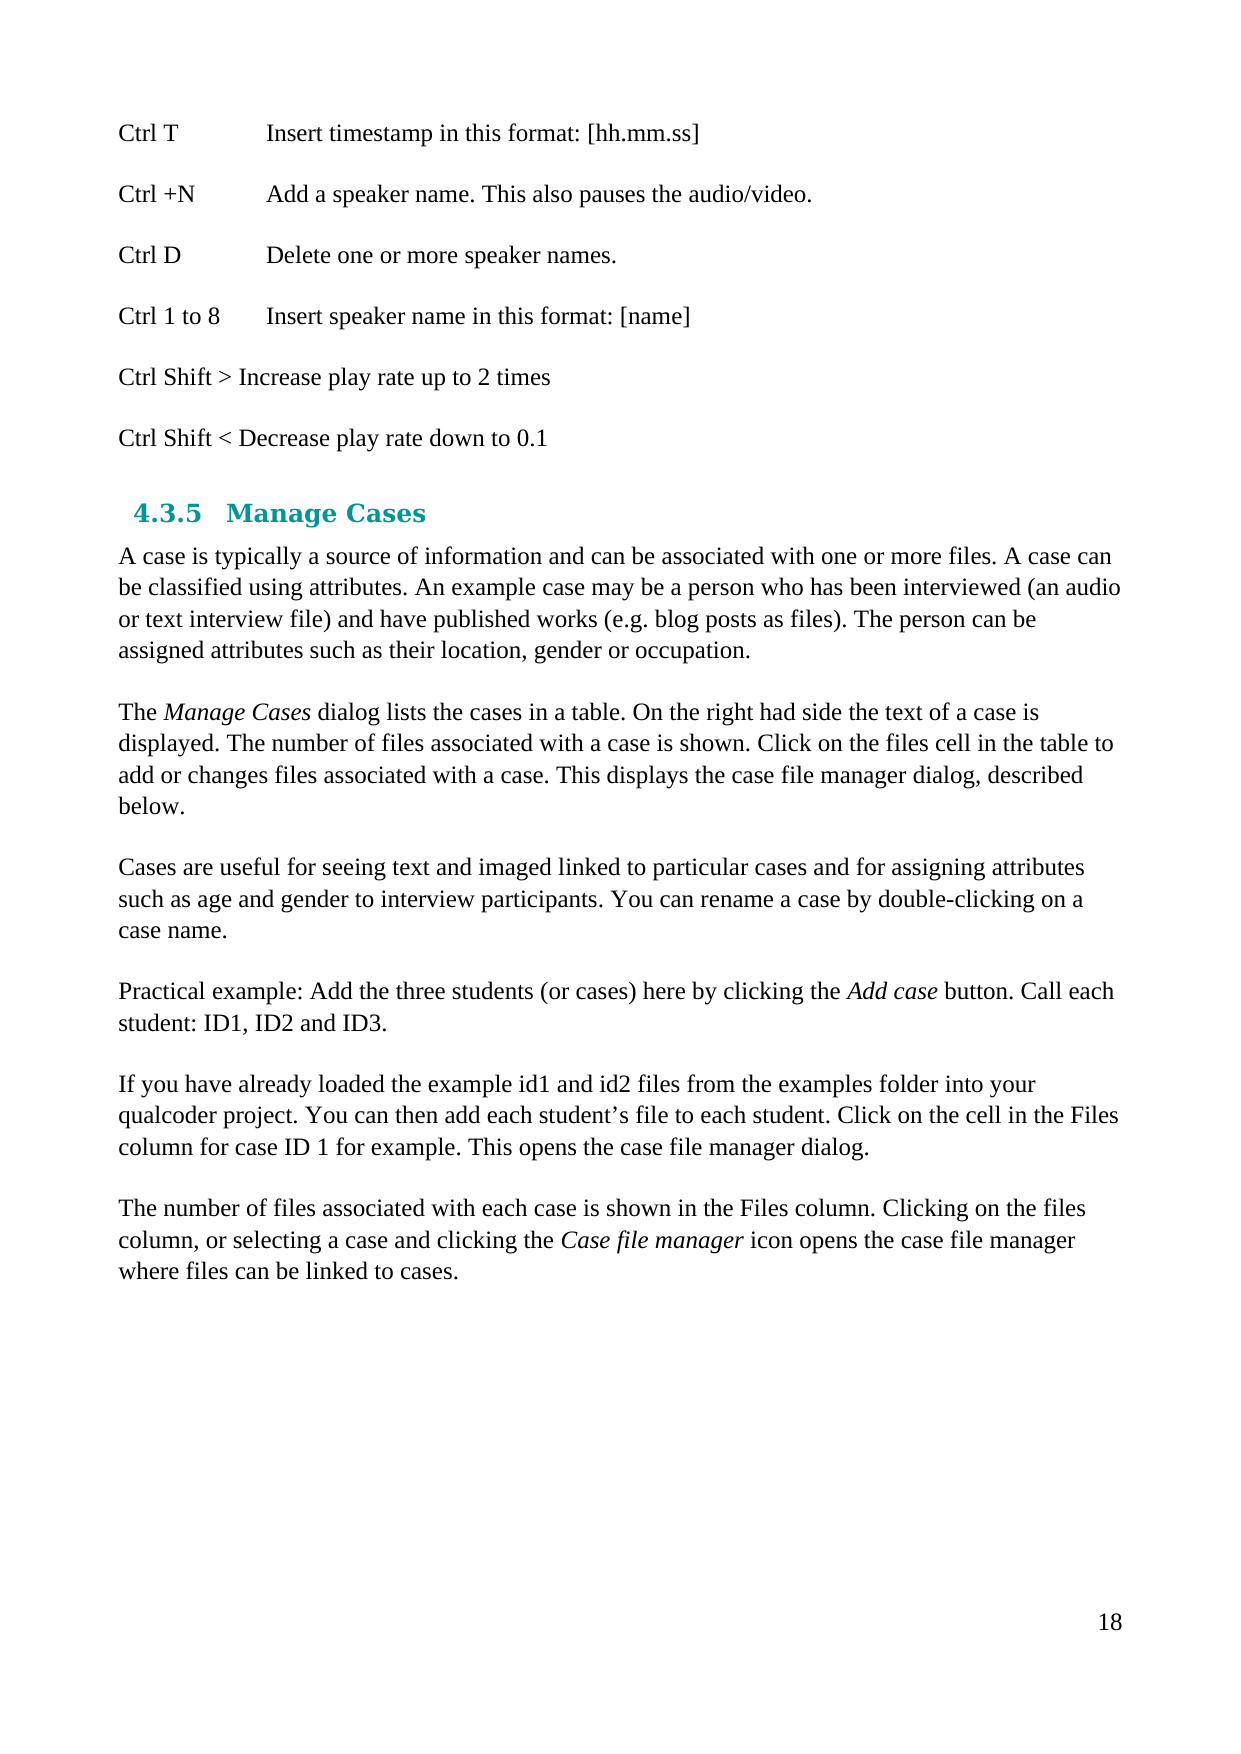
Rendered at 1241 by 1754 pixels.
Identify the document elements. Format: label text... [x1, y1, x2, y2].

text Ctrl +N Add a speaker name. This also pauses the audio/video. [118, 179, 1122, 208]
text Cases are useful for seeing text and imaged linked to particular cases and for assigning attributes such as age and gender to interview participants. You can rename a case by double-clicking on a case name. [118, 852, 1122, 944]
text Ctrl D Delete one or more speaker names. [118, 240, 1122, 269]
text Ctrl Shift < Decrease play rate down to 0.1 [118, 423, 1122, 452]
text Ctrl Shift > Increase play rate up to 2 times [118, 362, 1122, 391]
text Ctrl T Insert timestamp in this format: [hh.mm.ss] [118, 118, 1122, 147]
text Practical example: Add the three students (or cases) here by clicking the Add case button. Call each student: ID1, ID2 and ID3. [118, 976, 1122, 1037]
text If you have already loaded the example id1 and id2 files from the examples folder into your qualcoder project. You can then add each student’s file to each student. Click on the cell in the Files column for case ID 1 for example. This opens the case file manager dialog. [118, 1069, 1122, 1161]
text Ctrl 1 to 8 Insert speaker name in this format: [name] [118, 301, 1122, 330]
subtitle Manage Cases [124, 499, 1122, 528]
text A case is typically a source of information and can be associated with one or more files. A case can be classified using attributes. An example case may be a person who has been interviewed (an audio or text interview file) and have published works (e.g. blog posts as files). The person can be assigned attributes such as their location, gender or occupation. [118, 541, 1122, 664]
text The Manage Cases dialog lists the cases in a table. On the right had side the text of a case is displayed. The number of files associated with a case is shown. Click on the files cell in the table to add or changes files associated with a case. This displays the case file manager dialog, described below. [118, 697, 1122, 820]
text The number of files associated with each case is shown in the Files column. Clicking on the files column, or selecting a case and clicking the Case file manager icon opens the case file manager where files can be linked to cases. [118, 1193, 1122, 1285]
